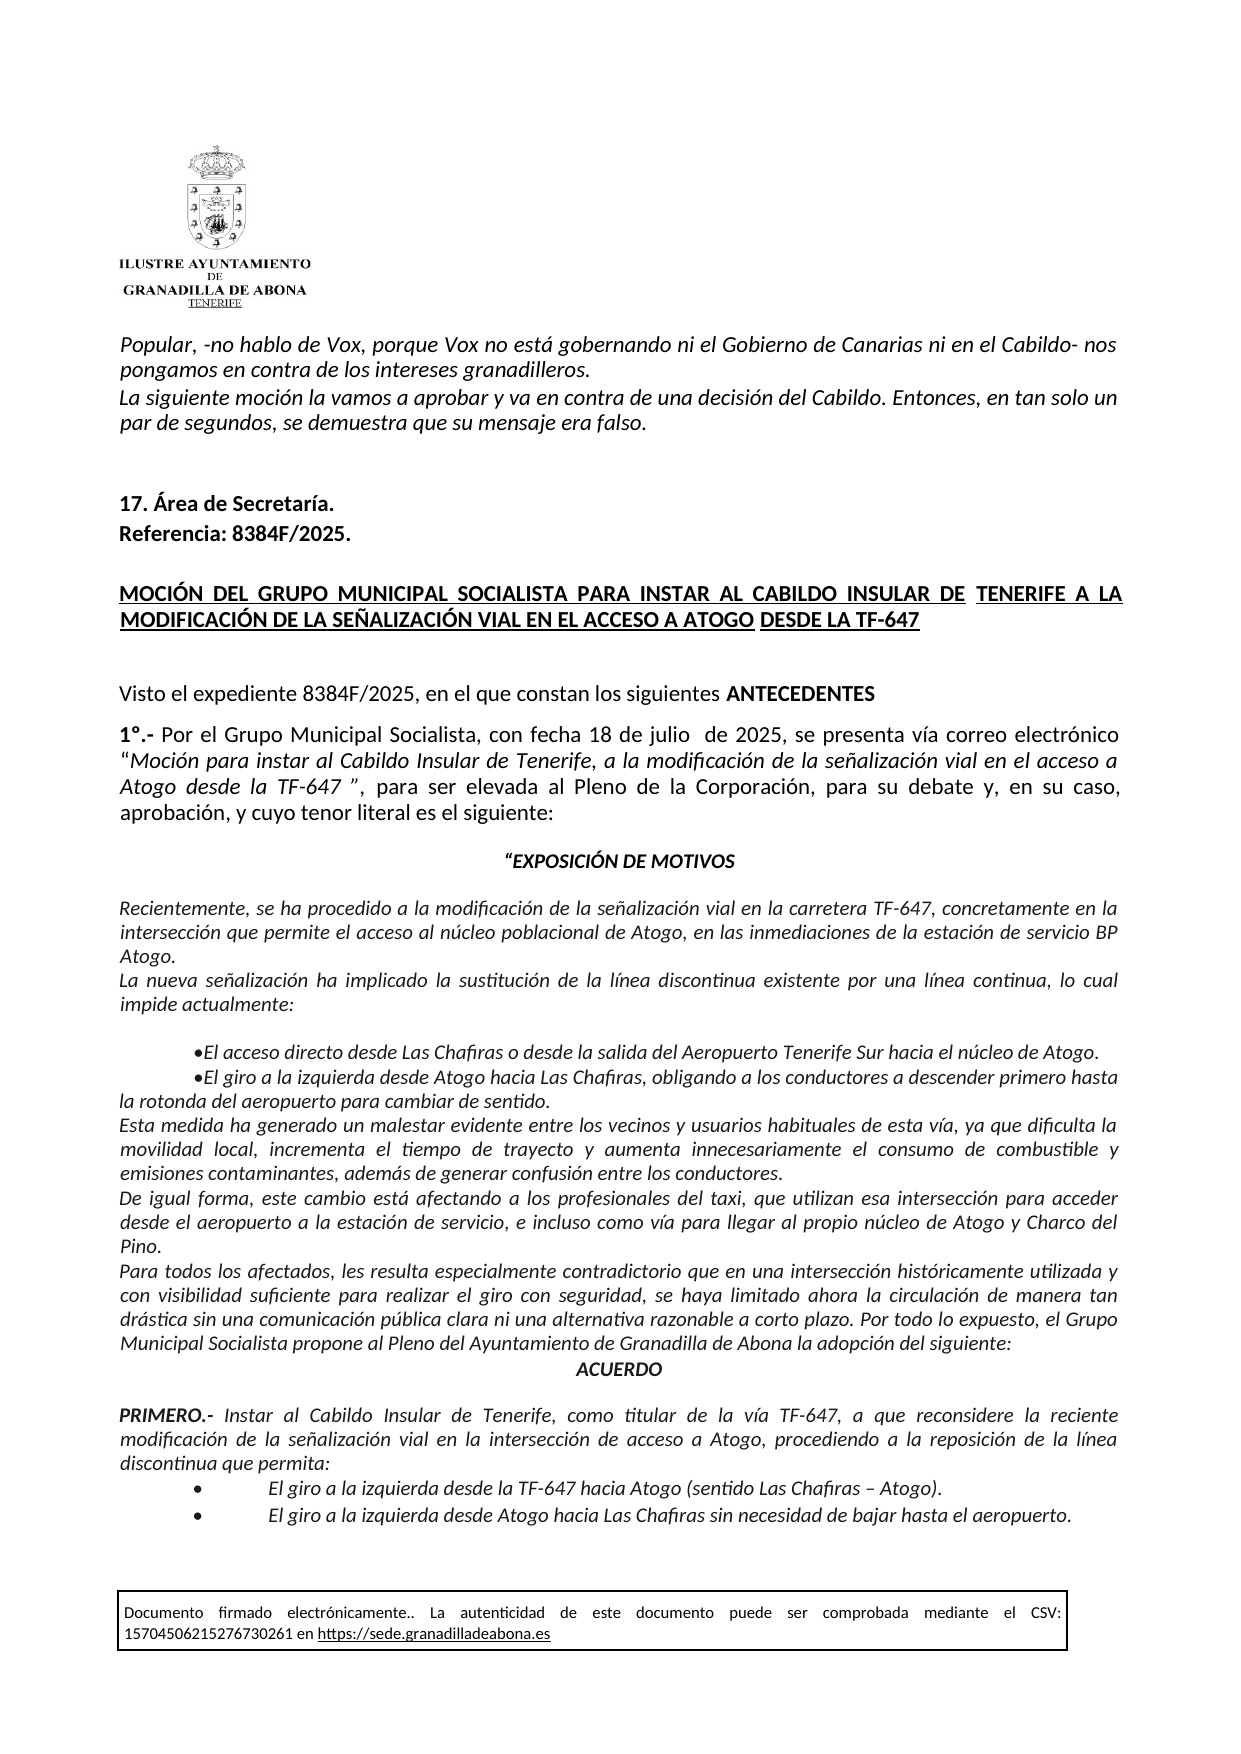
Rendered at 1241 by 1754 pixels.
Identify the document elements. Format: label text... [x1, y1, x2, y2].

list El giro a la izquierda desde la TF-647 hacia Atogo (sentido Las Chafiras – Atogo). [118, 1476, 1122, 1500]
text •El giro a la izquierda desde Atogo hacia Las Chafiras, obligando a los conductores a descender primero hasta la rotonda del aeropuerto para cambiar de sentido. [119, 1065, 1122, 1113]
text •El acceso directo desde Las Chafiras o desde la salida del Aeropuerto Tenerife Sur hacia el núcleo de Atogo. [119, 1041, 1122, 1065]
text Referencia: 8384F/2025. [119, 519, 1122, 547]
text 1º.- Por el Grupo Municipal Socialista, con fecha 18 de julio de 2025, se presenta vía correo electrónico “Moción para instar al Cabildo Insular de Tenerife, a la modificación de la señalización vial en el acceso a Atogo desde la TF-647 ”, para ser elevada al Pleno de la Corporación, para su debate y, en su caso, aprobación, y cuyo tenor literal es el siguiente: [119, 721, 1122, 826]
list El giro a la izquierda desde Atogo hacia Las Chafiras sin necesidad de bajar hasta el aeropuerto. [118, 1503, 1122, 1527]
text MOCIÓN DEL GRUPO MUNICIPAL SOCIALISTA PARA INSTAR AL CABILDO INSULAR DE TENERIFE A LA MODIFICACIÓN DE LA SEÑALIZACIÓN VIAL EN EL ACCESO A ATOGO DESDE LA TF-647 [119, 579, 1122, 633]
text Visto el expediente 8384F/2025, en el que constan los siguientes ANTECEDENTES [119, 681, 967, 707]
text Recientemente, se ha procedido a la modificación de la señalización vial en la carretera TF-647, concretamente en la intersección que permite el acceso al núcleo poblacional de Atogo, en las inmediaciones de la estación de servicio BP Atogo. [119, 896, 1122, 968]
text De igual forma, este cambio está afectando a los profesionales del taxi, que utilizan esa intersección para acceder desde el aeropuerto a la estación de servicio, e incluso como vía para llegar al propio núcleo de Atogo y Charco del Pino. [119, 1186, 1122, 1259]
subtitle ACUERDO [118, 1356, 1122, 1381]
text 17. Área de Secretaría. [119, 489, 1122, 517]
text Para todos los afectados, les resulta especialmente contradictorio que en una intersección históricamente utilizada y con visibilidad suficiente para realizar el giro con seguridad, se haya limitado ahora la circulación de manera tan drástica sin una comunicación pública clara ni una alternativa razonable a corto plazo. Por todo lo expuesto, el Grupo Municipal Socialista propone al Pleno del Ayuntamiento de Granadilla de Abona la adopción del siguiente: [119, 1259, 1122, 1356]
text Popular, -no hablo de Vox, porque Vox no está gobernando ni el Gobierno de Canarias ni en el Cabildo- nos pongamos en contra de los intereses granadilleros. [119, 331, 1122, 384]
text La siguiente moción la vamos a aprobar y va en contra de una decisión del Cabildo. Entonces, en tan solo un par de segundos, se demuestra que su mensaje era falso. [119, 384, 1122, 437]
text PRIMERO.- Instar al Cabildo Insular de Tenerife, como titular de la vía TF-647, a que reconsidere la reciente modificación de la señalización vial en la intersección de acceso a Atogo, procediendo a la reposición de la línea discontinua que permita: [119, 1403, 1122, 1476]
text “EXPOSICIÓN DE MOTIVOS [120, 848, 1120, 874]
text La nueva señalización ha implicado la sustitución de la línea discontinua existente por una línea continua, lo cual impide actualmente: [119, 969, 1122, 1017]
text Esta medida ha generado un malestar evidente entre los vecinos y usuarios habituales de esta vía, ya que dificulta la movilidad local, incrementa el tiempo de trayecto y aumenta innecesariamente el consumo de combustible y emisiones contaminantes, además de generar confusión entre los conductores. [119, 1113, 1122, 1186]
